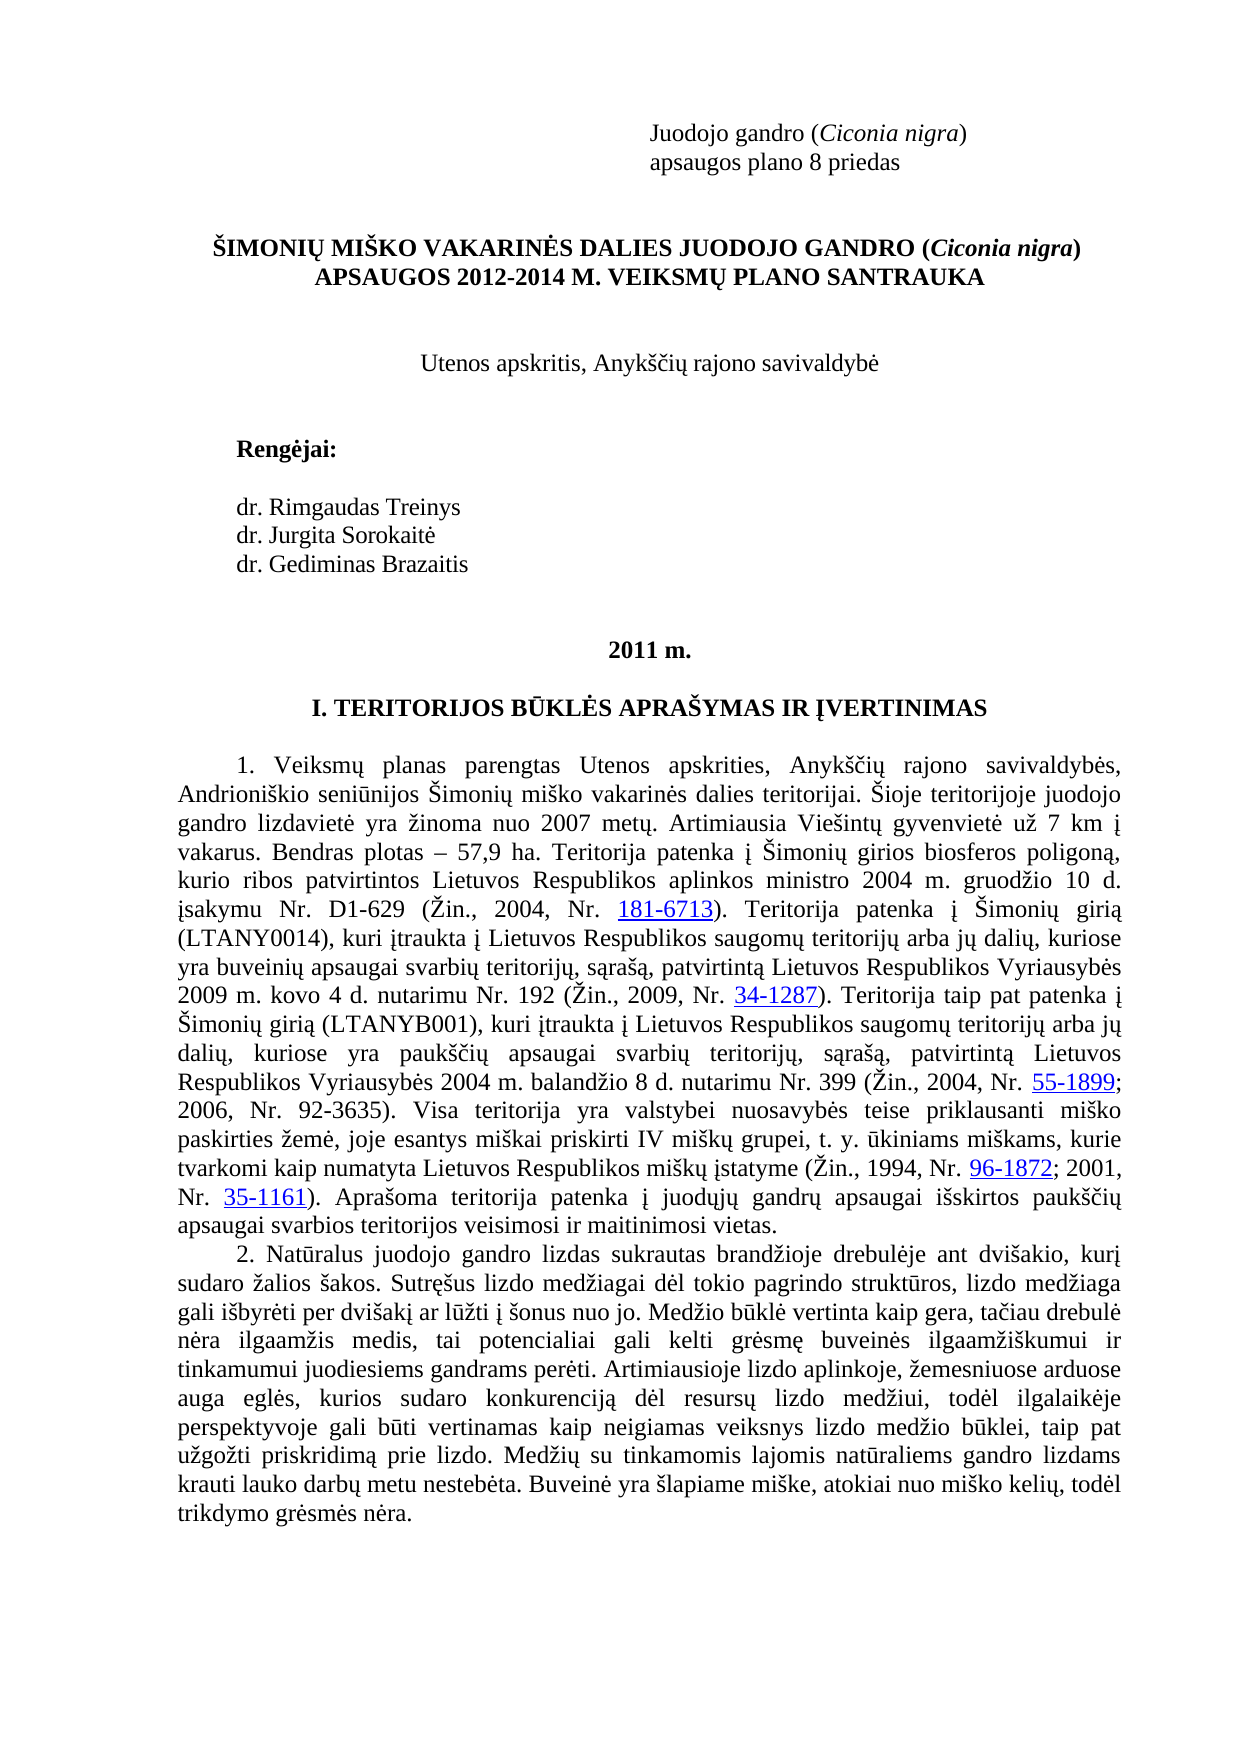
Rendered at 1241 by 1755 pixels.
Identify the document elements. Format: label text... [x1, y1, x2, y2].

text dr. Jurgita Sorokaitė [177, 521, 1122, 549]
text Rengėjai: [177, 434, 1122, 463]
text 2. Natūralus juodojo gandro lizdas sukrautas brandžioje drebulėje ant dvišakio, kurį sudaro žalios šakos. Sutręšus lizdo medžiagai dėl tokio pagrindo struktūros, lizdo medžiaga gali išbyrėti per dvišakį ar lūžti į šonus nuo jo. Medžio būklė vertinta kaip gera, tačiau drebulė nėra ilgaamžis medis, tai potencialiai gali kelti grėsmę buveinės ilgaamžiškumui ir tinkamumui juodiesiems gandrams perėti. Artimiausioje lizdo aplinkoje, žemesniuose arduose auga eglės, kurios sudaro konkurenciją dėl resursų lizdo medžiui, todėl ilgalaikėje perspektyvoje gali būti vertinamas kaip neigiamas veiksnys lizdo medžio būklei, taip pat užgožti priskridimą prie lizdo. Medžių su tinkamomis lajomis natūraliems gandro lizdams krauti lauko darbų metu nestebėta. Buveinė yra šlapiame miške, atokiai nuo miško kelių, todėl trikdymo grėsmės nėra. [177, 1239, 1122, 1527]
text 1. Veiksmų planas parengtas Utenos apskrities, Anykščių rajono savivaldybės, Andrioniškio seniūnijos Šimonių miško vakarinės dalies teritorijai. Šioje teritorijoje juodojo gandro lizdavietė yra žinoma nuo 2007 metų. Artimiausia Viešintų gyvenvietė už 7 km į vakarus. Bendras plotas – 57,9 ha. Teritorija patenka į Šimonių girios biosferos poligoną, kurio ribos patvirtintos Lietuvos Respublikos aplinkos ministro 2004 m. gruodžio 10 d. įsakymu Nr. D1-629 (Žin., 2004, Nr. 181-6713). Teritorija patenka į Šimonių girią (LTANY0014), kuri įtraukta į Lietuvos Respublikos saugomų teritorijų arba jų dalių, kuriose yra buveinių apsaugai svarbių teritorijų, sąrašą, patvirtintą Lietuvos Respublikos Vyriausybės 2009 m. kovo 4 d. nutarimu Nr. 192 (Žin., 2009, Nr. 34-1287). Teritorija taip pat patenka į Šimonių girią (LTANYB001), kuri įtraukta į Lietuvos Respublikos saugomų teritorijų arba jų dalių, kuriose yra paukščių apsaugai svarbių teritorijų, sąrašą, patvirtintą Lietuvos Respublikos Vyriausybės 2004 m. balandžio 8 d. nutarimu Nr. 399 (Žin., 2004, Nr. 55-1899; 2006, Nr. 92-3635). Visa teritorija yra valstybei nuosavybės teise priklausanti miško paskirties žemė, joje esantys miškai priskirti IV miškų grupei, t. y. ūkiniams miškams, kurie tvarkomi kaip numatyta Lietuvos Respublikos miškų įstatyme (Žin., 1994, Nr. 96-1872; 2001, Nr. 35-1161). Aprašoma teritorija patenka į juodųjų gandrų apsaugai išskirtos paukščių apsaugai svarbios teritorijos veisimosi ir maitinimosi vietas. [177, 751, 1122, 1239]
text I. teritorijos būklės aprašymas ir įvertinimas [177, 693, 1122, 722]
text dr. Gediminas Brazaitis [177, 549, 1122, 578]
text Juodojo gandro (Ciconia nigra) [649, 118, 1122, 147]
text dr. Rimgaudas Treinys [177, 492, 1122, 521]
text APSAUGOS 2012-2014 M. VEIKSMŲ PLANO SANTRAUKA [177, 262, 1122, 291]
text ŠIMONIŲ MIŠKO VAKARINĖS DALIES JUODOJO GANDRO (Ciconia nigra) [177, 233, 1122, 262]
text 2011 m. [177, 636, 1122, 664]
text apsaugos plano 8 priedas [649, 147, 1122, 176]
text Utenos apskritis, Anykščių rajono savivaldybė [177, 348, 1122, 377]
